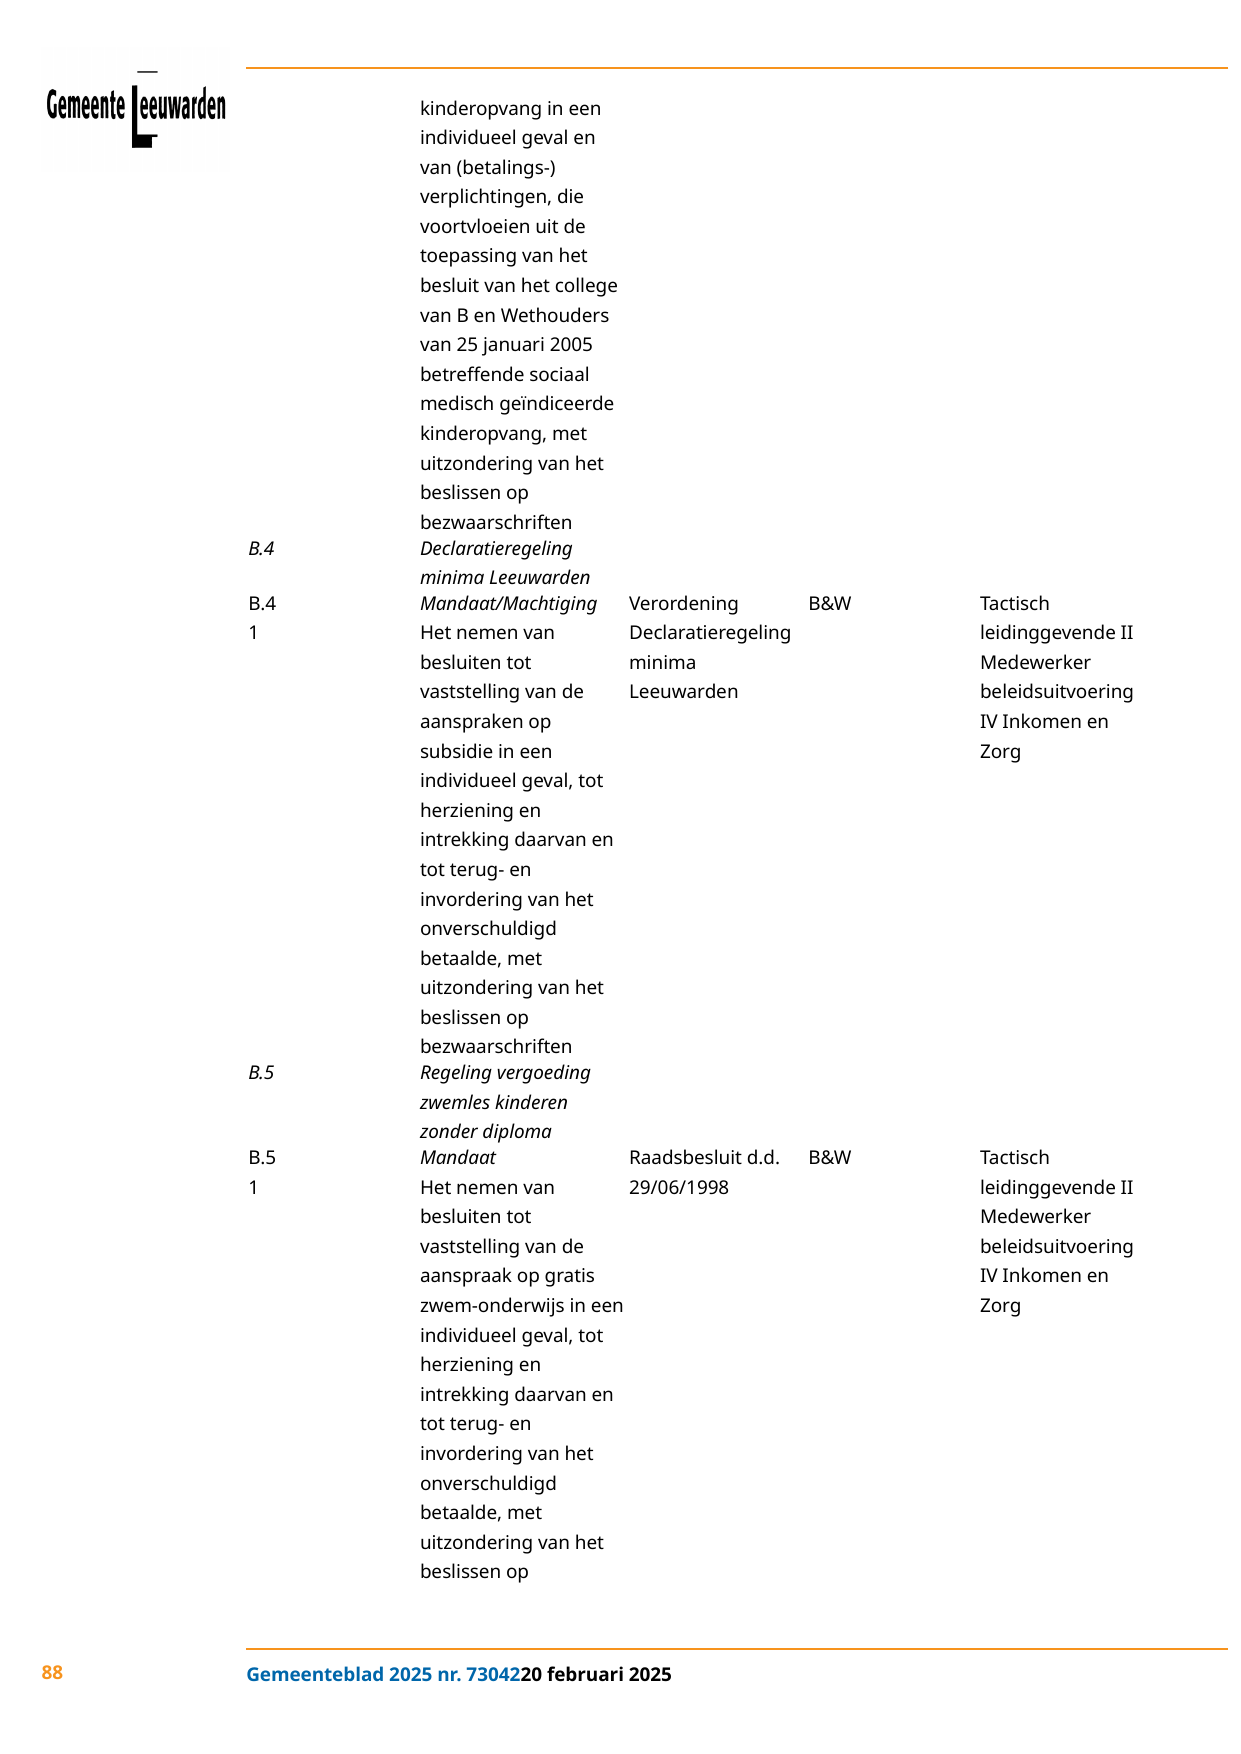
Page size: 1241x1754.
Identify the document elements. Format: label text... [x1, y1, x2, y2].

table_cell kinderopvang in een individueel geval en van (betalings-) verplichtingen, die voortvloeien uit de toepassing van het besluit van het college van B en Wethouders van 25 januari 2005 betreffende sociaal medisch geïndiceerde kinderopvang, met uitzondering van het beslissen op bezwaarschriften [420, 95, 629, 535]
table_cell [980, 95, 1152, 535]
table_cell [629, 95, 808, 535]
table_cell B.5 [248, 1060, 420, 1144]
picture [41, 47, 231, 172]
table_cell [629, 535, 808, 590]
table_cell B.5 1 [248, 1144, 420, 1584]
table_cell B&W [808, 590, 980, 1059]
table_cell [808, 535, 980, 590]
table_cell Tactisch leidinggevende II Medewerker beleidsuitvoering IV Inkomen en Zorg [980, 590, 1152, 1059]
table_cell Mandaat Het nemen van besluiten tot vaststelling van de aanspraak op gratis zwem-onderwijs in een individueel geval, tot herziening en intrekking daarvan en tot terug- en invordering van het onverschuldigd betaalde, met uitzondering van het beslissen op [420, 1144, 629, 1584]
table_cell Tactisch leidinggevende II Medewerker beleidsuitvoering IV Inkomen en Zorg [980, 1144, 1152, 1584]
table_cell [980, 1060, 1152, 1144]
table_cell B&W [808, 1144, 980, 1584]
table_cell [808, 95, 980, 535]
table_cell [980, 535, 1152, 590]
table_cell [248, 95, 420, 535]
table_cell Regeling vergoeding zwemles kinderen zonder diploma [420, 1060, 629, 1144]
table_cell Verordening Declaratieregeling minima Leeuwarden [629, 590, 808, 1059]
table_cell Mandaat/Machtiging Het nemen van besluiten tot vaststelling van de aanspraken op subsidie in een individueel geval, tot herziening en intrekking daarvan en tot terug- en invordering van het onverschuldigd betaalde, met uitzondering van het beslissen op bezwaarschriften [420, 590, 629, 1059]
table_cell [808, 1060, 980, 1144]
table_cell [629, 1060, 808, 1144]
table_cell Declaratieregeling minima Leeuwarden [420, 535, 629, 590]
table_cell B.4 1 [248, 590, 420, 1059]
table_cell Raadsbesluit d.d. 29/06/1998 [629, 1144, 808, 1584]
table_cell B.4 [248, 535, 420, 590]
